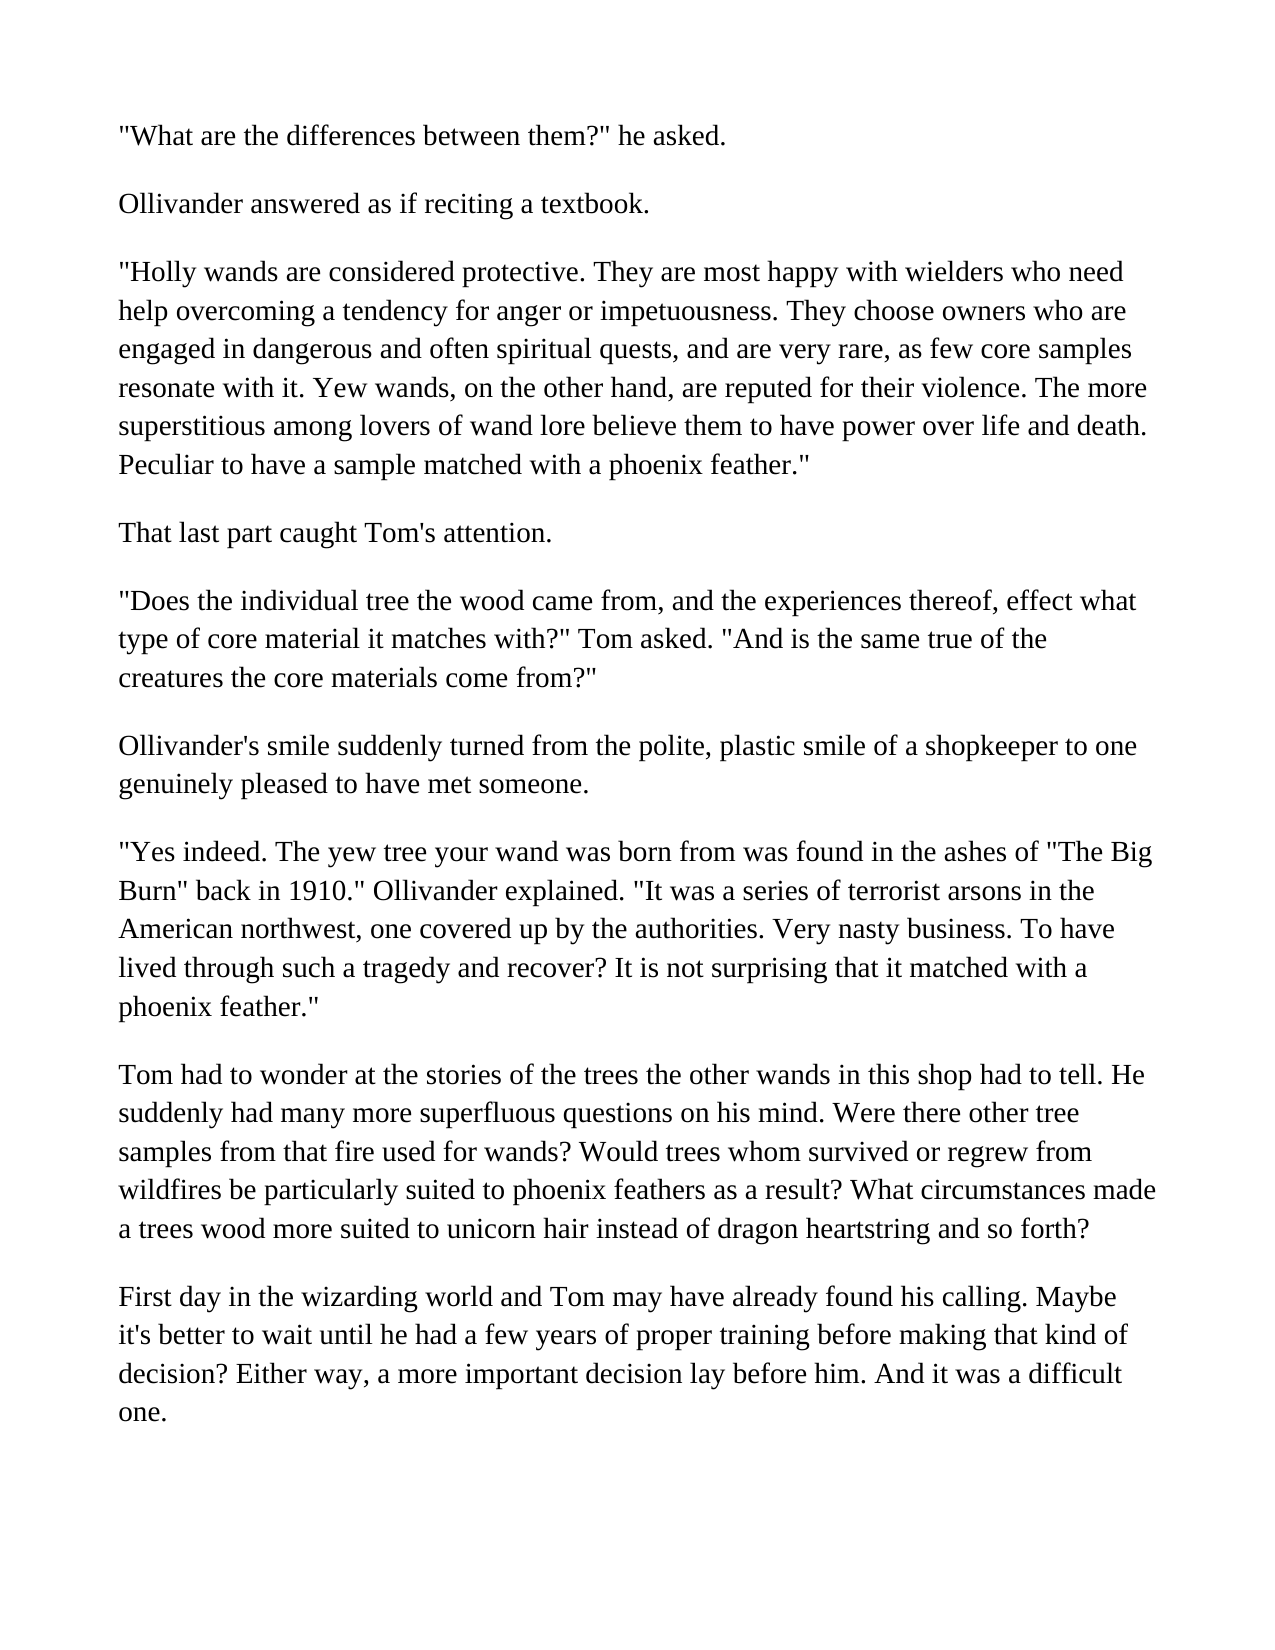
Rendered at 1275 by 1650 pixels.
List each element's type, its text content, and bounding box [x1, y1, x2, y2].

text "Yes indeed. The yew tree your wand was born from was found in the ashes of "The Big Burn" back in 1910." Ollivander explained. "It was a series of terrorist arsons in the American northwest, one covered up by the authorities. Very nasty business. To have lived through such a tragedy and recover? It is not surprising that it matched with a phoenix feather." [118, 834, 1157, 1022]
text "Holly wands are considered protective. They are most happy with wielders who need help overcoming a tendency for anger or impetuousness. They choose owners who are engaged in dangerous and often spiritual quests, and are very rare, as few core samples resonate with it. Yew wands, on the other hand, are reputed for their violence. The more superstitious among lovers of wand lore believe them to have power over life and death. Peculiar to have a sample matched with a phoenix feather." [118, 254, 1157, 480]
text Tom had to wonder at the stories of the trees the other wands in this shop had to tell. He suddenly had many more superfluous questions on his mind. Were there other tree samples from that fire used for wands? Would trees whom survived or regrew from wildfires be particularly suited to phoenix feathers as a result? What circumstances made a trees wood more suited to unicorn hair instead of dragon heartstring and so forth? [118, 1057, 1157, 1244]
text Ollivander answered as if reciting a textbook. [118, 186, 1157, 220]
text That last part caught Tom's attention. [118, 515, 1157, 548]
text "What are the differences between them?" he asked. [118, 118, 1157, 152]
text Ollivander's smile suddenly turned from the polite, plastic smile of a shopkeeper to one genuinely pleased to have met someone. [118, 728, 1157, 800]
text "Does the individual tree the wood came from, and the experiences thereof, effect what type of core material it matches with?" Tom asked. "And is the same true of the creatures the core materials come from?" [118, 583, 1157, 693]
text First day in the wizarding world and Tom may have already found his calling. Maybe it's better to wait until he had a few years of proper training before making that kind of decision? Either way, a more important decision lay before him. And it was a difficult one. [118, 1279, 1157, 1428]
